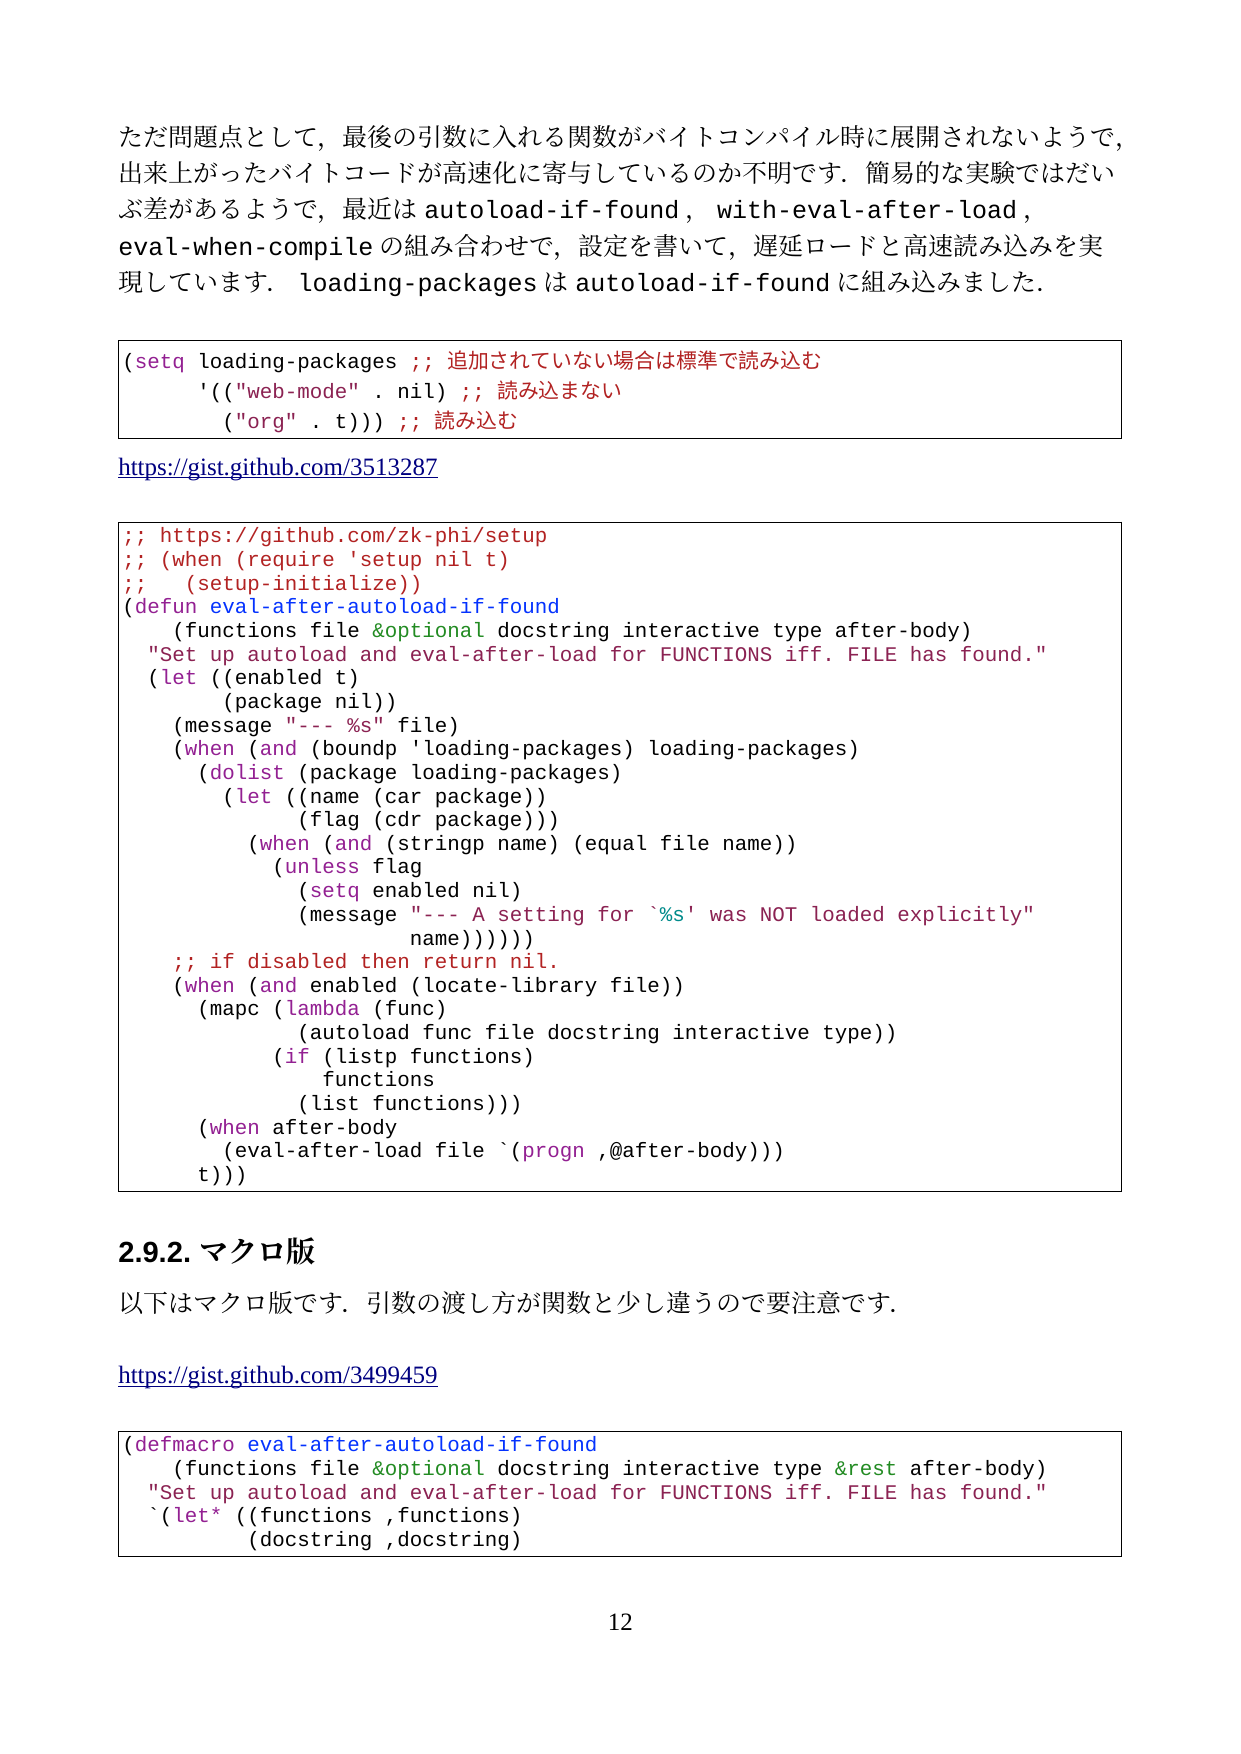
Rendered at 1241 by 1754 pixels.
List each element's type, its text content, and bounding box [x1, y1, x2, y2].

text ;; https://github.com/zk-phi/setup [119, 523, 1121, 545]
text (functions file &optional docstring interactive type &rest after-body) [119, 1454, 1121, 1478]
text ただ問題点として，最後の引数に入れる関数がバイトコンパイル時に展開されないようで，出来上がったバイトコードが高速化に寄与しているのか不明です．簡易的な実験ではだいぶ差があるようで，最近は autoload-if-found ， with-eval-after-load ， eval-when-compile の組み合わせで，設定を書いて，遅延ロードと高速読み込みを実現しています． loading-packages は autoload-if-found に組み込みました． [118, 118, 1122, 327]
text ("org" . t))) ;; 読み込む [119, 401, 1121, 438]
text (flag (cdr package))) [119, 805, 1121, 829]
text '(("web-mode" . nil) ;; 読み込まない [119, 370, 1121, 401]
text (when after-body [119, 1113, 1121, 1136]
text https://gist.github.com/3513287 [118, 452, 1122, 509]
text (list functions))) [119, 1089, 1121, 1113]
text (message "--- %s" file) [119, 711, 1121, 734]
text "Set up autoload and eval-after-load for FUNCTIONS iff. FILE has found." [119, 1478, 1121, 1501]
text (let ((name (car package)) [119, 782, 1121, 805]
text (when (and enabled (locate-library file)) [119, 971, 1121, 994]
text (setq loading-packages ;; 追加されていない場合は標準で読み込む [119, 341, 1121, 370]
subtitle マクロ版 [118, 1229, 1122, 1271]
text functions [119, 1065, 1121, 1089]
text ;; (when (require 'setup nil t) [119, 545, 1121, 569]
text (setq enabled nil) [119, 876, 1121, 900]
text (when (and (stringp name) (equal file name)) [119, 829, 1121, 853]
text (defun eval-after-autoload-if-found [119, 592, 1121, 616]
text (message "--- A setting for `%s' was NOT loaded explicitly" [119, 900, 1121, 923]
text (let ((enabled t) [119, 663, 1121, 687]
text (docstring ,docstring) [119, 1525, 1121, 1556]
text (mapc (lambda (func) [119, 994, 1121, 1018]
text `(let* ((functions ,functions) [119, 1501, 1121, 1525]
text (dolist (package loading-packages) [119, 758, 1121, 782]
text (if (listp functions) [119, 1042, 1121, 1065]
text "Set up autoload and eval-after-load for FUNCTIONS iff. FILE has found." [119, 640, 1121, 663]
text (functions file &optional docstring interactive type after-body) [119, 616, 1121, 640]
text 以下はマクロ版です．引数の渡し方が関数と少し違うので要注意です． [118, 1283, 1122, 1348]
text https://gist.github.com/3499459 [118, 1361, 1122, 1418]
text (unless flag [119, 853, 1121, 876]
text ;; (setup-initialize)) [119, 569, 1121, 592]
text name)))))) [119, 923, 1121, 947]
text t))) [119, 1160, 1121, 1191]
text (eval-after-load file `(progn ,@after-body))) [119, 1136, 1121, 1160]
text ;; if disabled then return nil. [119, 947, 1121, 971]
text (when (and (boundp 'loading-packages) loading-packages) [119, 734, 1121, 758]
text (autoload func file docstring interactive type)) [119, 1018, 1121, 1042]
text (defmacro eval-after-autoload-if-found [119, 1432, 1121, 1454]
text (package nil)) [119, 687, 1121, 711]
